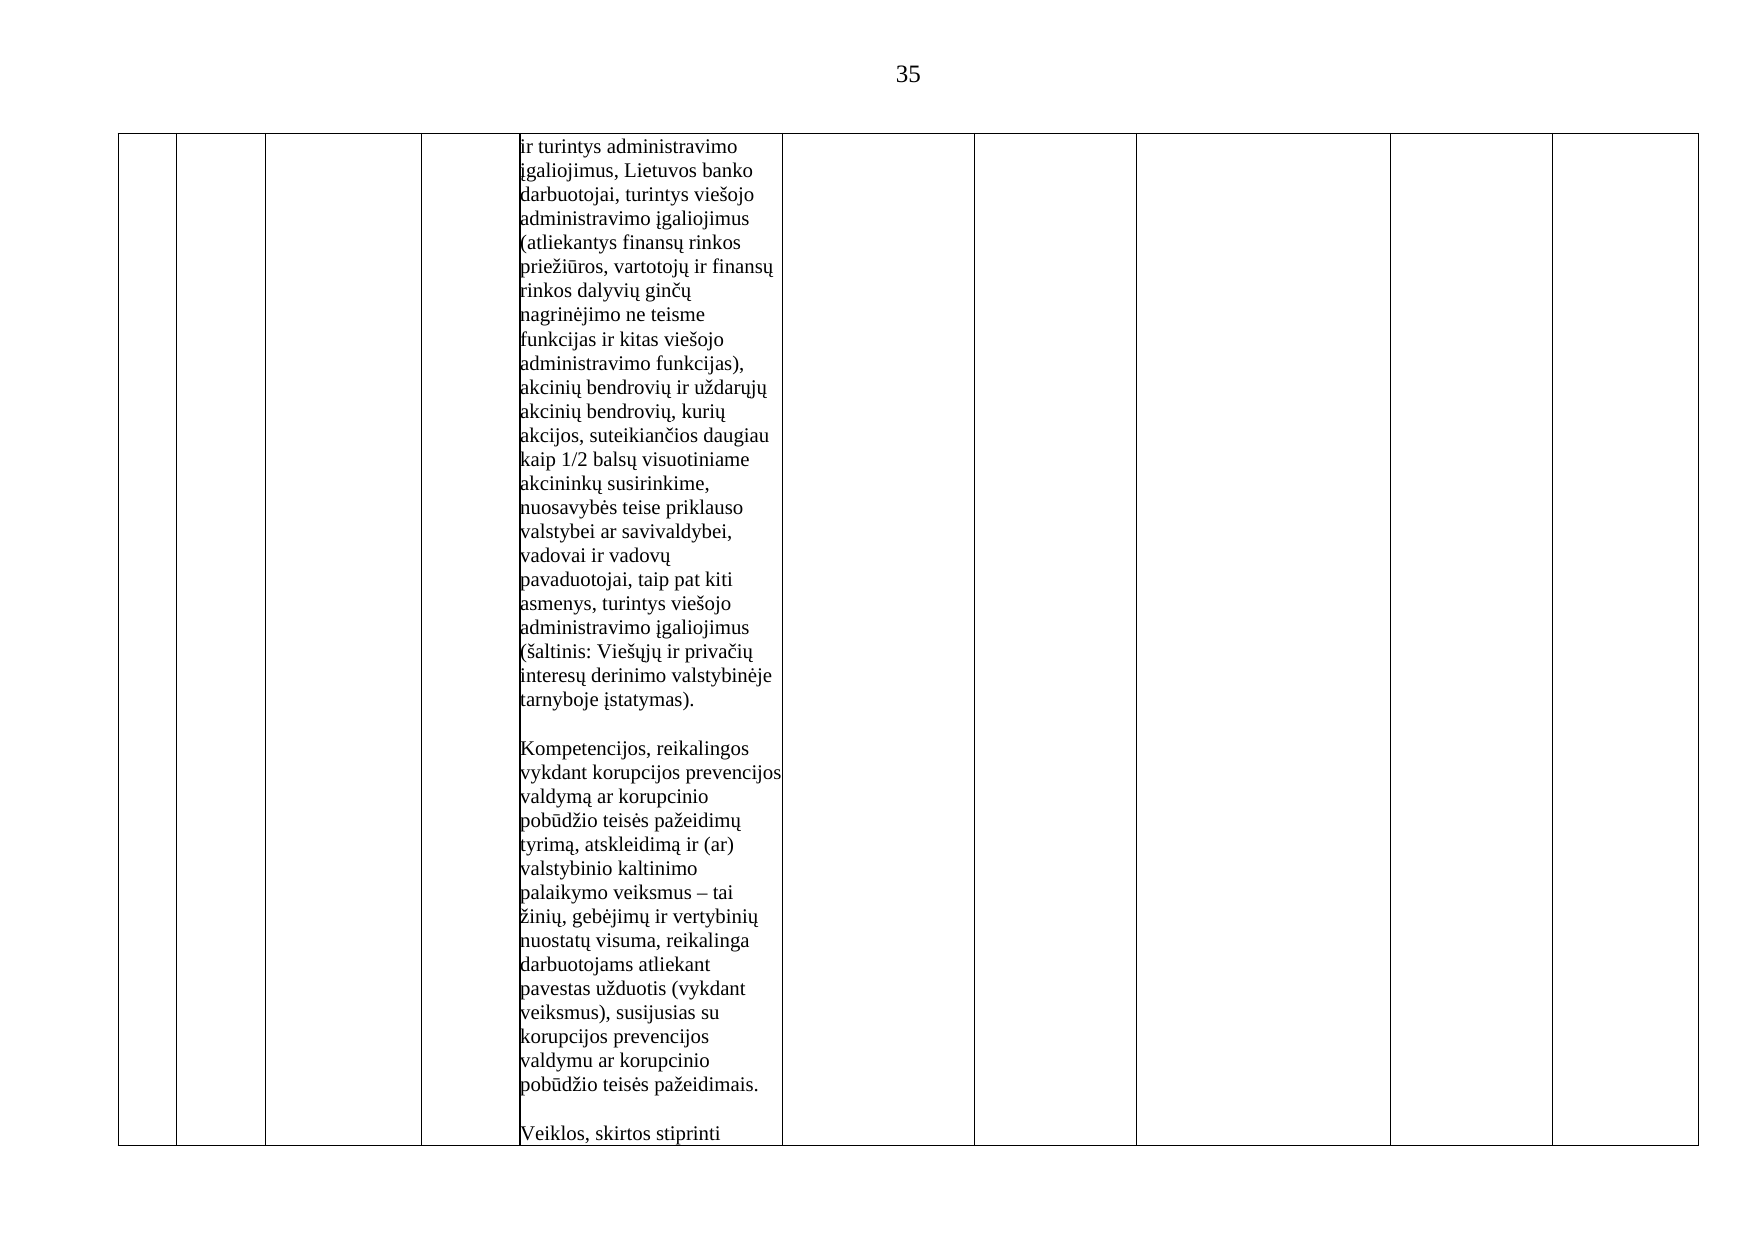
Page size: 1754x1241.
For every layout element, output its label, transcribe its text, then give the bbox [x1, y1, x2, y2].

table_cell [266, 134, 421, 1144]
table_cell [119, 134, 176, 1144]
table_cell [1391, 134, 1552, 1144]
table_cell [422, 134, 519, 1144]
table_cell [177, 134, 265, 1144]
table_cell ir turintys administravimo įgaliojimus, Lietuvos banko darbuotojai, turintys viešojo administravimo įgaliojimus (atliekantys finansų rinkos priežiūros, vartotojų ir finansų rinkos dalyvių ginčų nagrinėjimo ne teisme funkcijas ir kitas viešojo administravimo funkcijas), akcinių bendrovių ir uždarųjų akcinių bendrovių, kurių akcijos, suteikiančios daugiau kaip 1/2 balsų visuotiniame akcininkų susirinkime, nuosavybės teise priklauso valstybei ar savivaldybei, vadovai ir vadovų pavaduotojai, taip pat kiti asmenys, turintys viešojo administravimo įgaliojimus (šaltinis: Viešųjų ir privačių interesų derinimo valstybinėje tarnyboje įstatymas). Kompetencijos, reikalingos vykdant korupcijos prevencijos valdymą ar korupcinio pobūdžio teisės pažeidimų tyrimą, atskleidimą ir (ar) valstybinio kaltinimo palaikymo veiksmus – tai žinių, gebėjimų ir vertybinių nuostatų visuma, reikalinga darbuotojams atliekant pavestas užduotis (vykdant veiksmus), susijusias su korupcijos prevencijos valdymu ar korupcinio pobūdžio teisės pažeidimais. Veiklos, skirtos stiprinti [521, 134, 782, 1144]
table_cell [1553, 134, 1698, 1144]
table_cell [975, 134, 1136, 1144]
table_cell [1137, 134, 1390, 1144]
table_cell [783, 134, 974, 1144]
